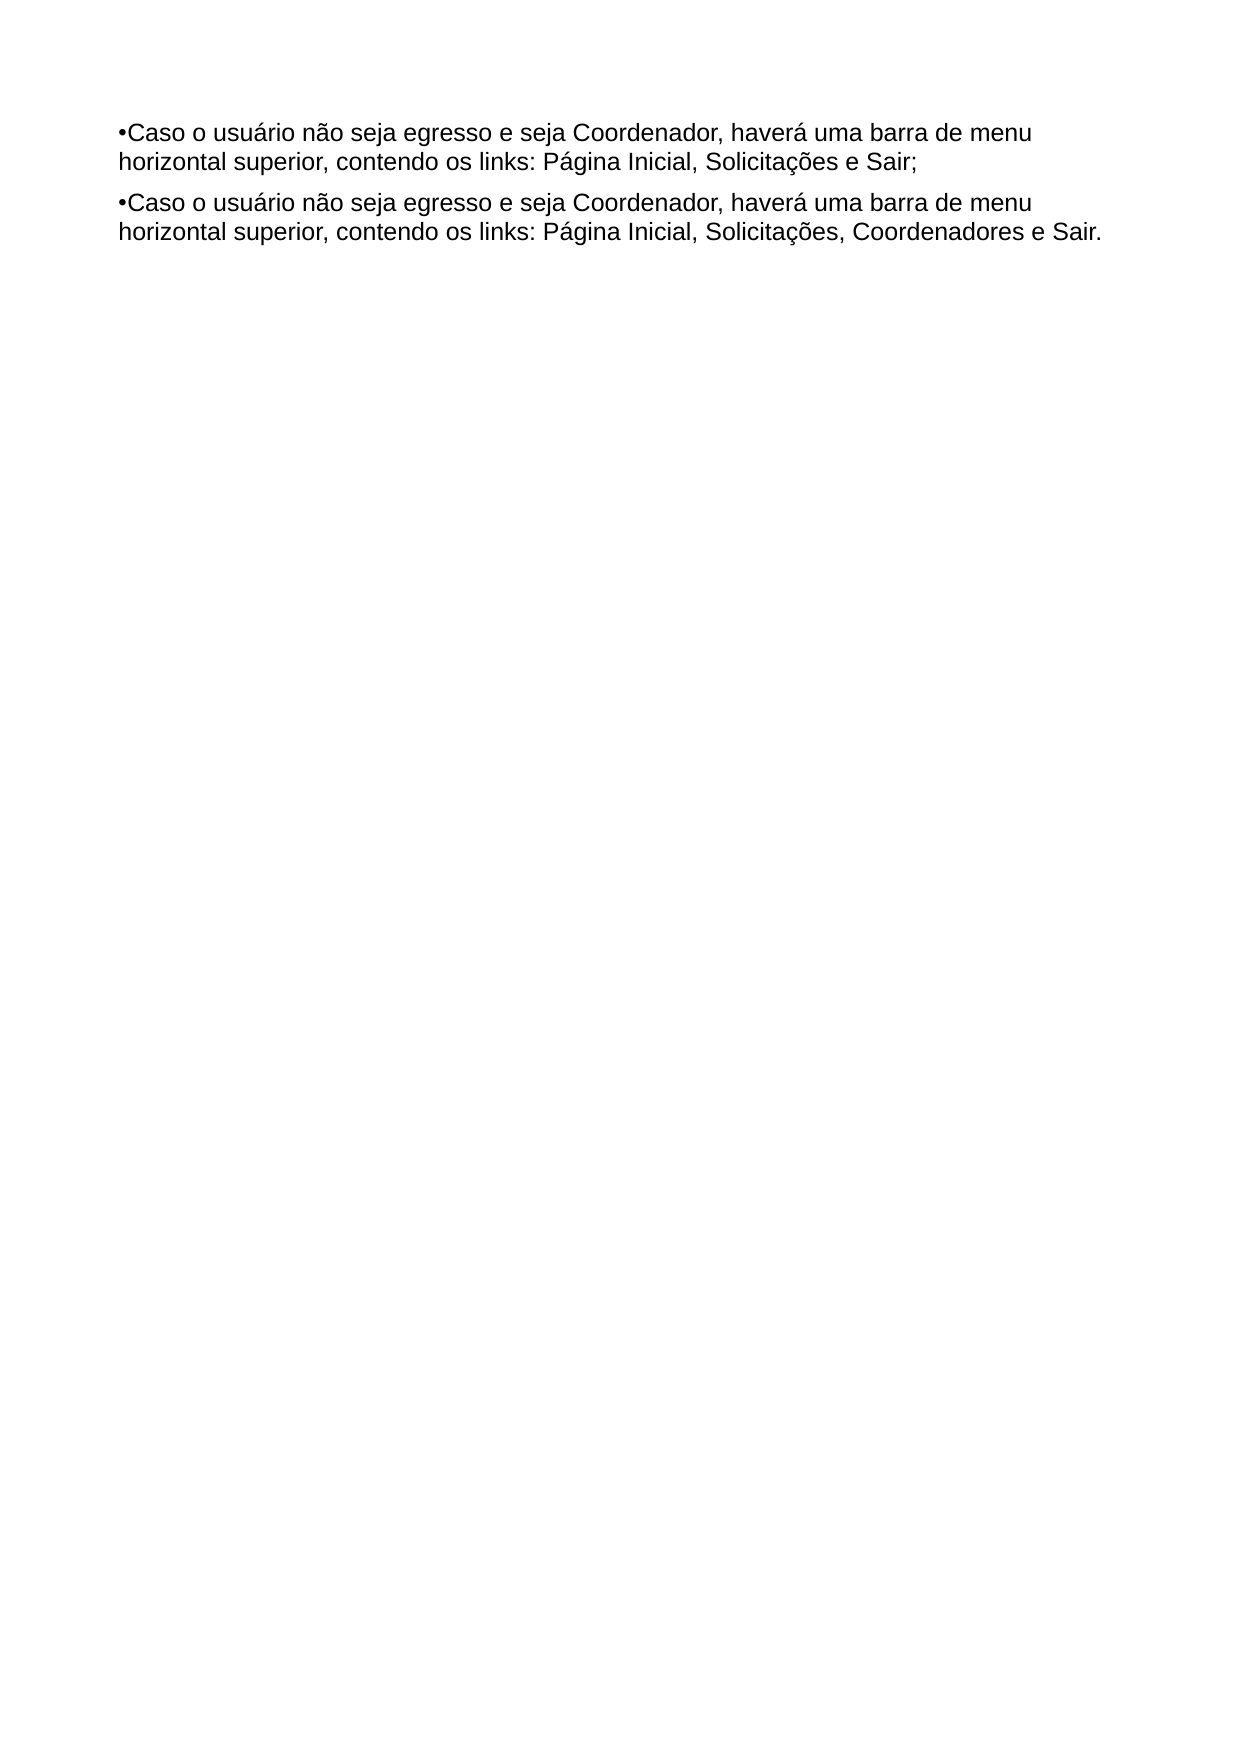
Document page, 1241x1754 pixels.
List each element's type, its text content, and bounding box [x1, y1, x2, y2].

list Caso o usuário não seja egresso e seja Coordenador, haverá uma barra de menu horizontal superior, contendo os links: Página Inicial, Solicitações e Sair; [118, 118, 1122, 176]
list Caso o usuário não seja egresso e seja Coordenador, haverá uma barra de menu horizontal superior, contendo os links: Página Inicial, Solicitações, Coordenadores e Sair. [118, 188, 1122, 246]
